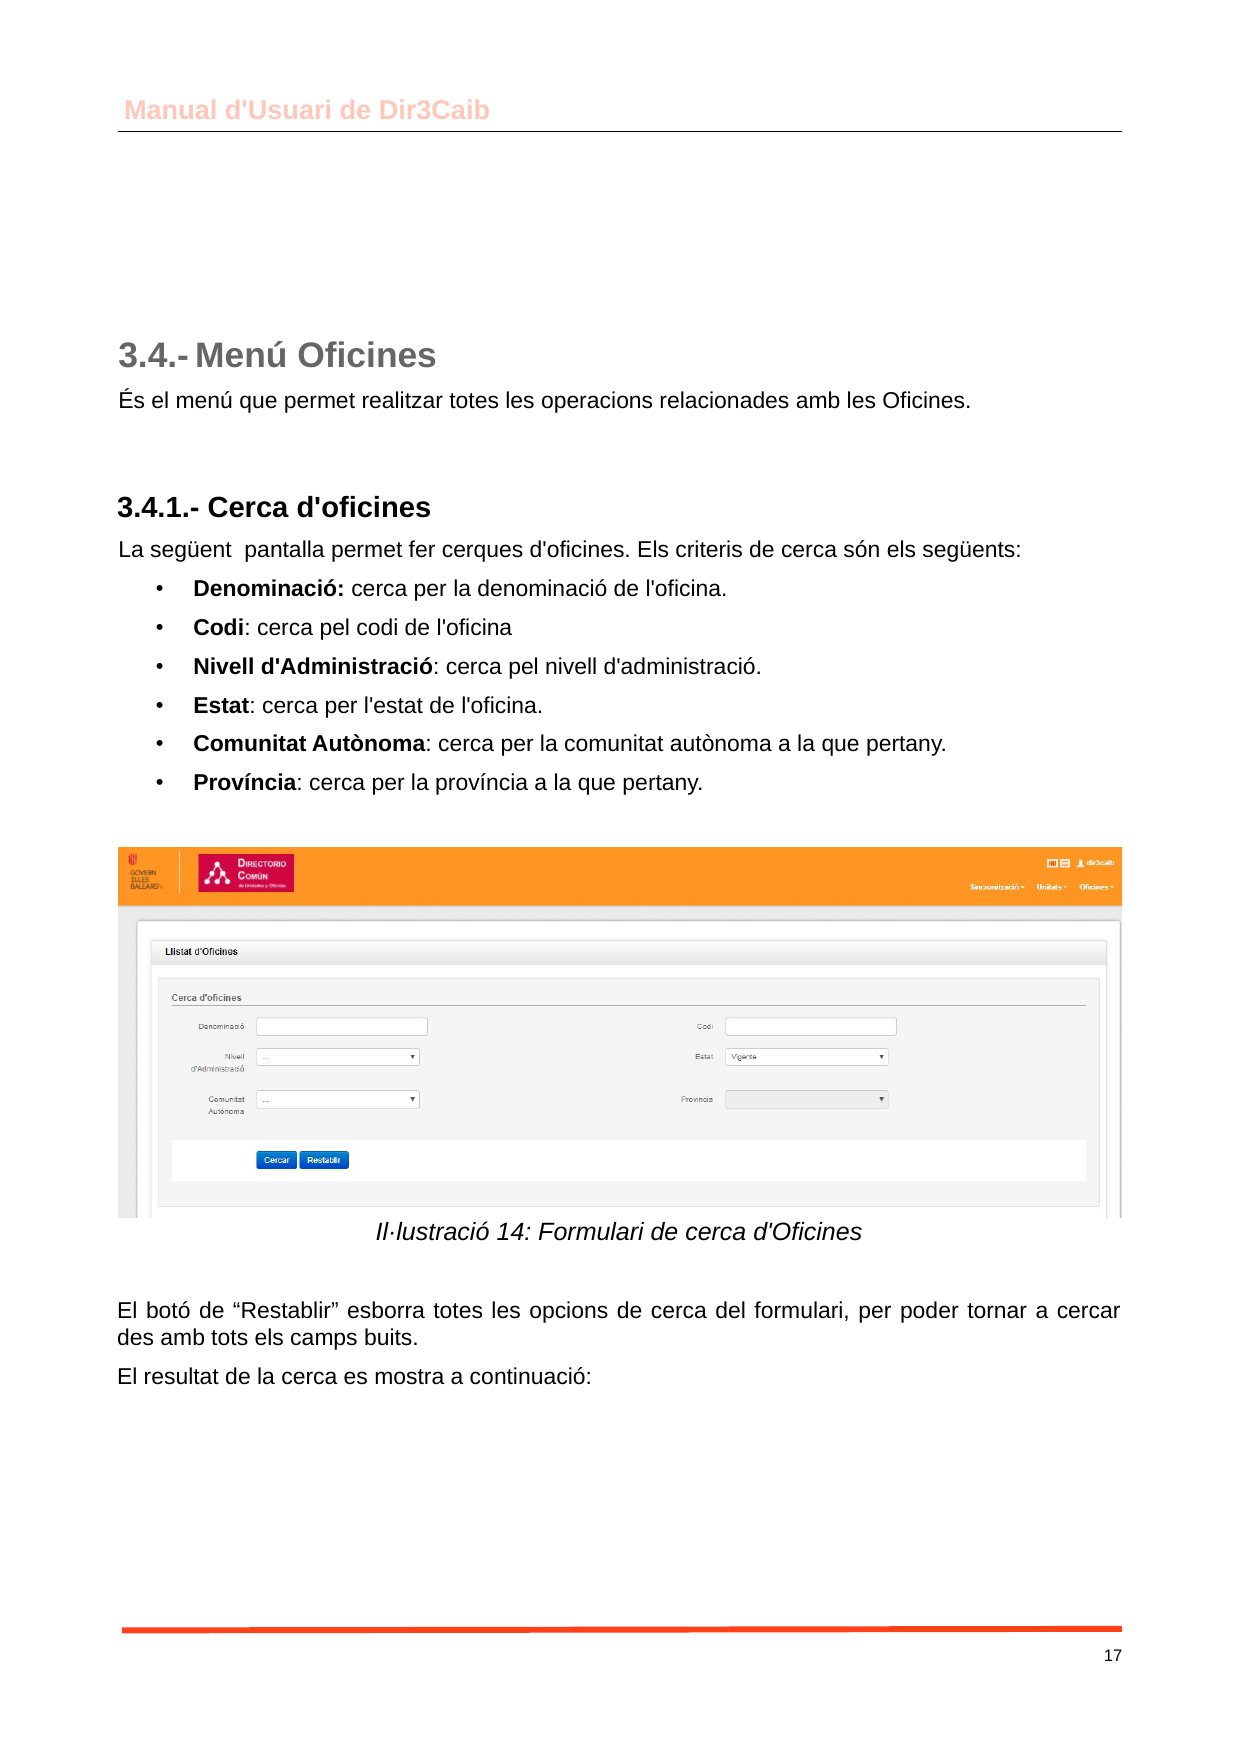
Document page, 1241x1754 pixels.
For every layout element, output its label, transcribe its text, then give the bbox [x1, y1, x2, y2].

list Codi: cerca pel codi de l'oficina [156, 614, 1122, 640]
text El botó de “Restablir” esborra totes les opcions de cerca del formulari, per poder tornar a cercar des amb tots els camps buits. [117, 1297, 1122, 1350]
text El resultat de la cerca es mostra a continuació: [117, 1363, 1122, 1389]
list Denominació: cerca per la denominació de l'oficina. [156, 575, 1122, 601]
text És el menú que permet realitzar totes les operacions relacionades amb les Oficines. [118, 387, 1122, 414]
text La següent pantalla permet fer cerques d'oficines. Els criteris de cerca són els següents: [118, 536, 1122, 562]
list Província: cerca per la província a la que pertany. [156, 769, 1122, 796]
list Comunitat Autònoma: cerca per la comunitat autònoma a la que pertany. [156, 730, 1122, 757]
subtitle Cerca d'oficines [117, 490, 1122, 524]
subtitle Menú Oficines [118, 334, 1122, 375]
picture [118, 847, 1123, 1218]
text Il·lustració 14: Formulari de cerca d'Oficines [118, 1218, 1122, 1246]
list Estat: cerca per l'estat de l'oficina. [156, 692, 1122, 718]
list Nivell d'Administració: cerca pel nivell d'administració. [156, 653, 1122, 679]
